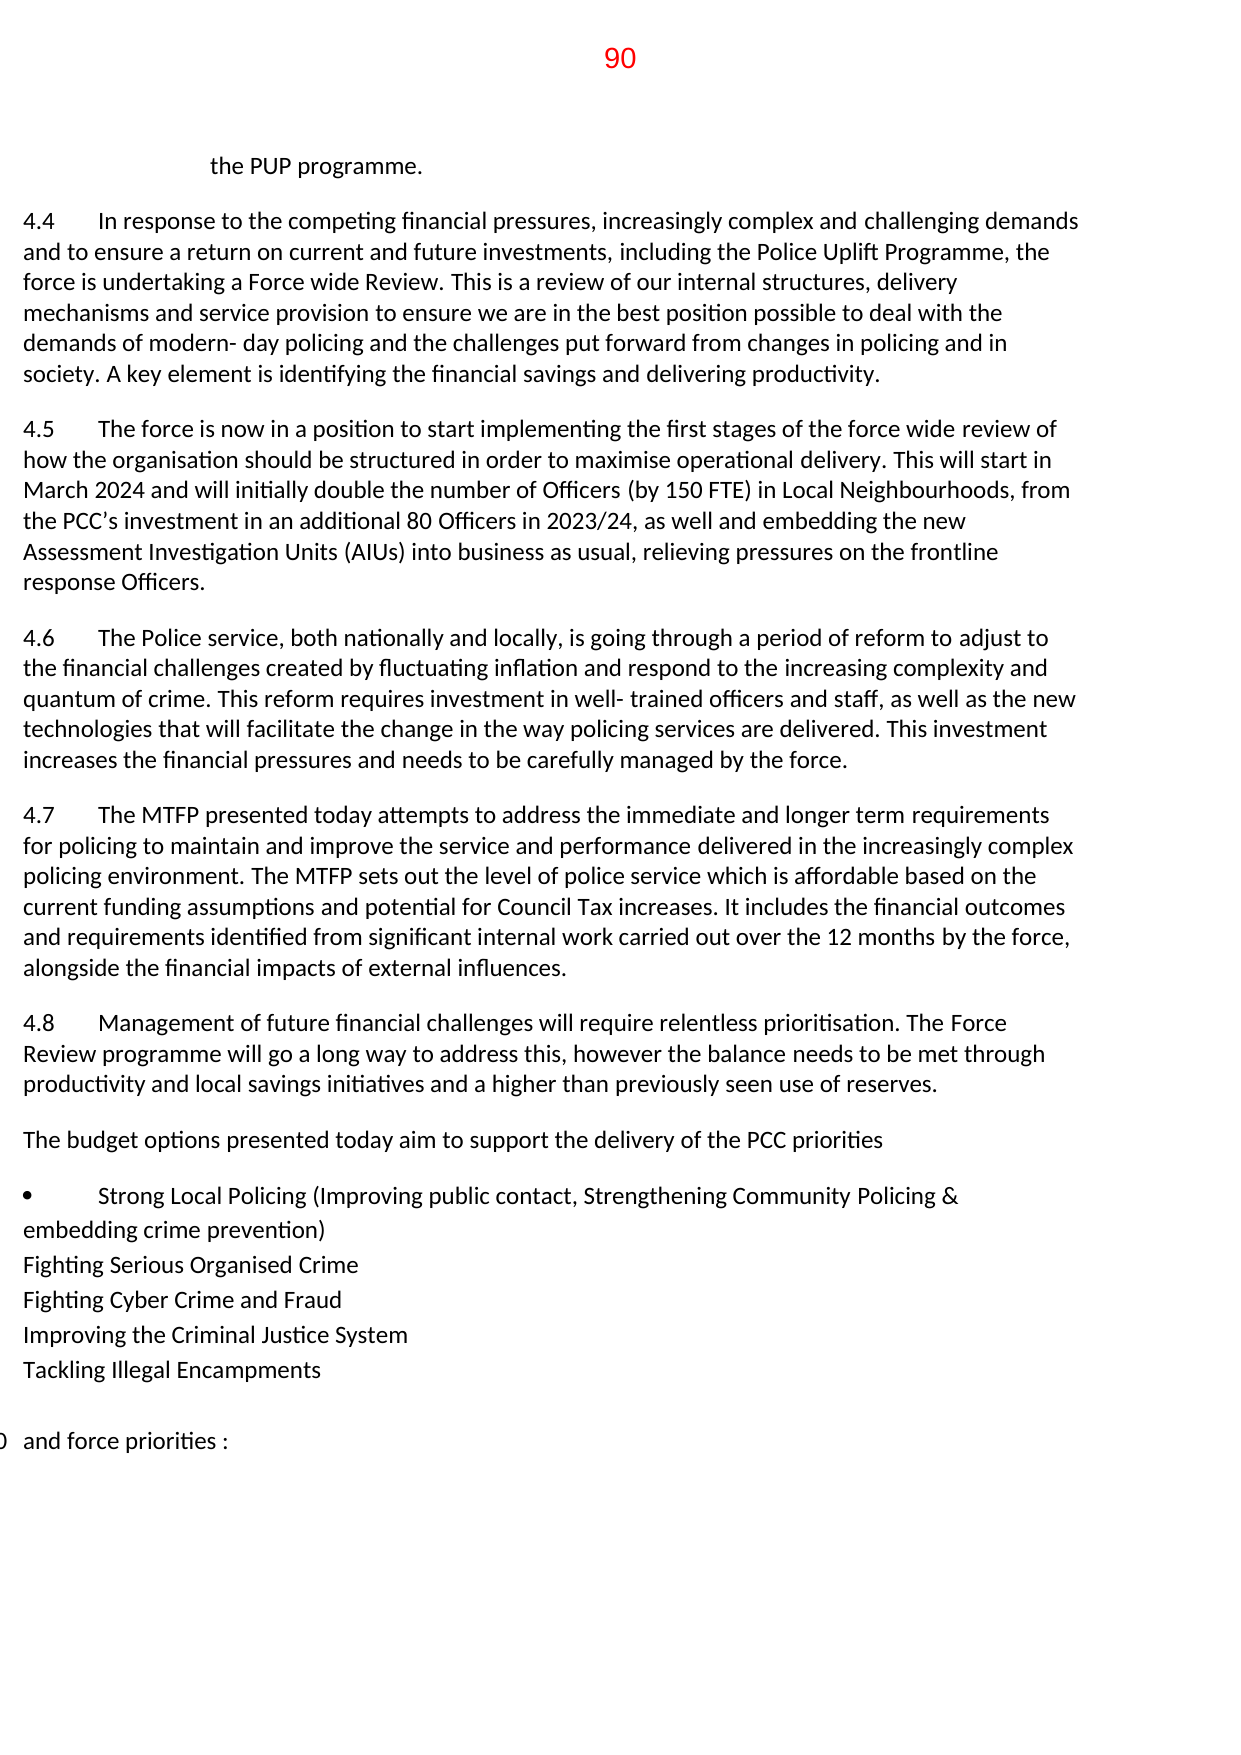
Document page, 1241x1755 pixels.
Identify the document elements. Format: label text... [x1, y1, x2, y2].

text the PUP programme. [210, 150, 1230, 180]
list The MTFP presented today attempts to address the immediate and longer term requirements for policing to maintain and improve the service and performance delivered in the increasingly complex policing environment. The MTFP sets out the level of police service which is affordable based on the current funding assumptions and potential for Council Tax increases. It includes the financial outcomes and requirements identified from significant internal work carried out over the 12 months by the force, alongside the financial impacts of external influences. [23, 799, 1080, 982]
list Management of future financial challenges will require relentless prioritisation. The Force Review programme will go a long way to address this, however the balance needs to be met through productivity and local savings initiatives and a higher than previously seen use of reserves. [23, 1008, 1058, 1099]
list The Police service, both nationally and locally, is going through a period of reform to adjust to the financial challenges created by fluctuating inflation and respond to the increasing complexity and quantum of crime. This reform requires investment in well- trained officers and staff, as well as the new technologies that will facilitate the change in the way policing services are delivered. This investment increases the financial pressures and needs to be carefully managed by the force. [23, 622, 1087, 774]
list Fighting Cyber Crime and Fraud [0, 1284, 1230, 1315]
list Strong Local Policing (Improving public contact, Strengthening Community Policing & embedding crime prevention) [23, 1180, 1037, 1245]
list In response to the competing financial pressures, increasingly complex and challenging demands and to ensure a return on current and future investments, including the Police Uplift Programme, the force is undertaking a Force wide Review. This is a review of our internal structures, delivery mechanisms and service provision to ensure we are in the best position possible to deal with the demands of modern- day policing and the challenges put forward from changes in policing and in society. A key element is identifying the financial savings and delivering productivity. [23, 205, 1086, 388]
list The budget options presented today aim to support the delivery of the PCC priorities [0, 1124, 1230, 1154]
list The force is now in a position to start implementing the first stages of the force wide review of how the organisation should be structured in order to maximise operational delivery. This will start in March 2024 and will initially double the number of Officers (by 150 FTE) in Local Neighbourhoods, from the PCC’s investment in an additional 80 Officers in 2023/24, as well and embedding the new Assessment Investigation Units (AIUs) into business as usual, relieving pressures on the frontline response Officers. [23, 414, 1083, 597]
list Improving the Criminal Justice System [0, 1320, 1230, 1350]
list Tackling Illegal Encampments [0, 1354, 1230, 1385]
list and force priorities : [0, 1425, 1230, 1455]
list Fighting Serious Organised Crime [0, 1249, 1230, 1280]
